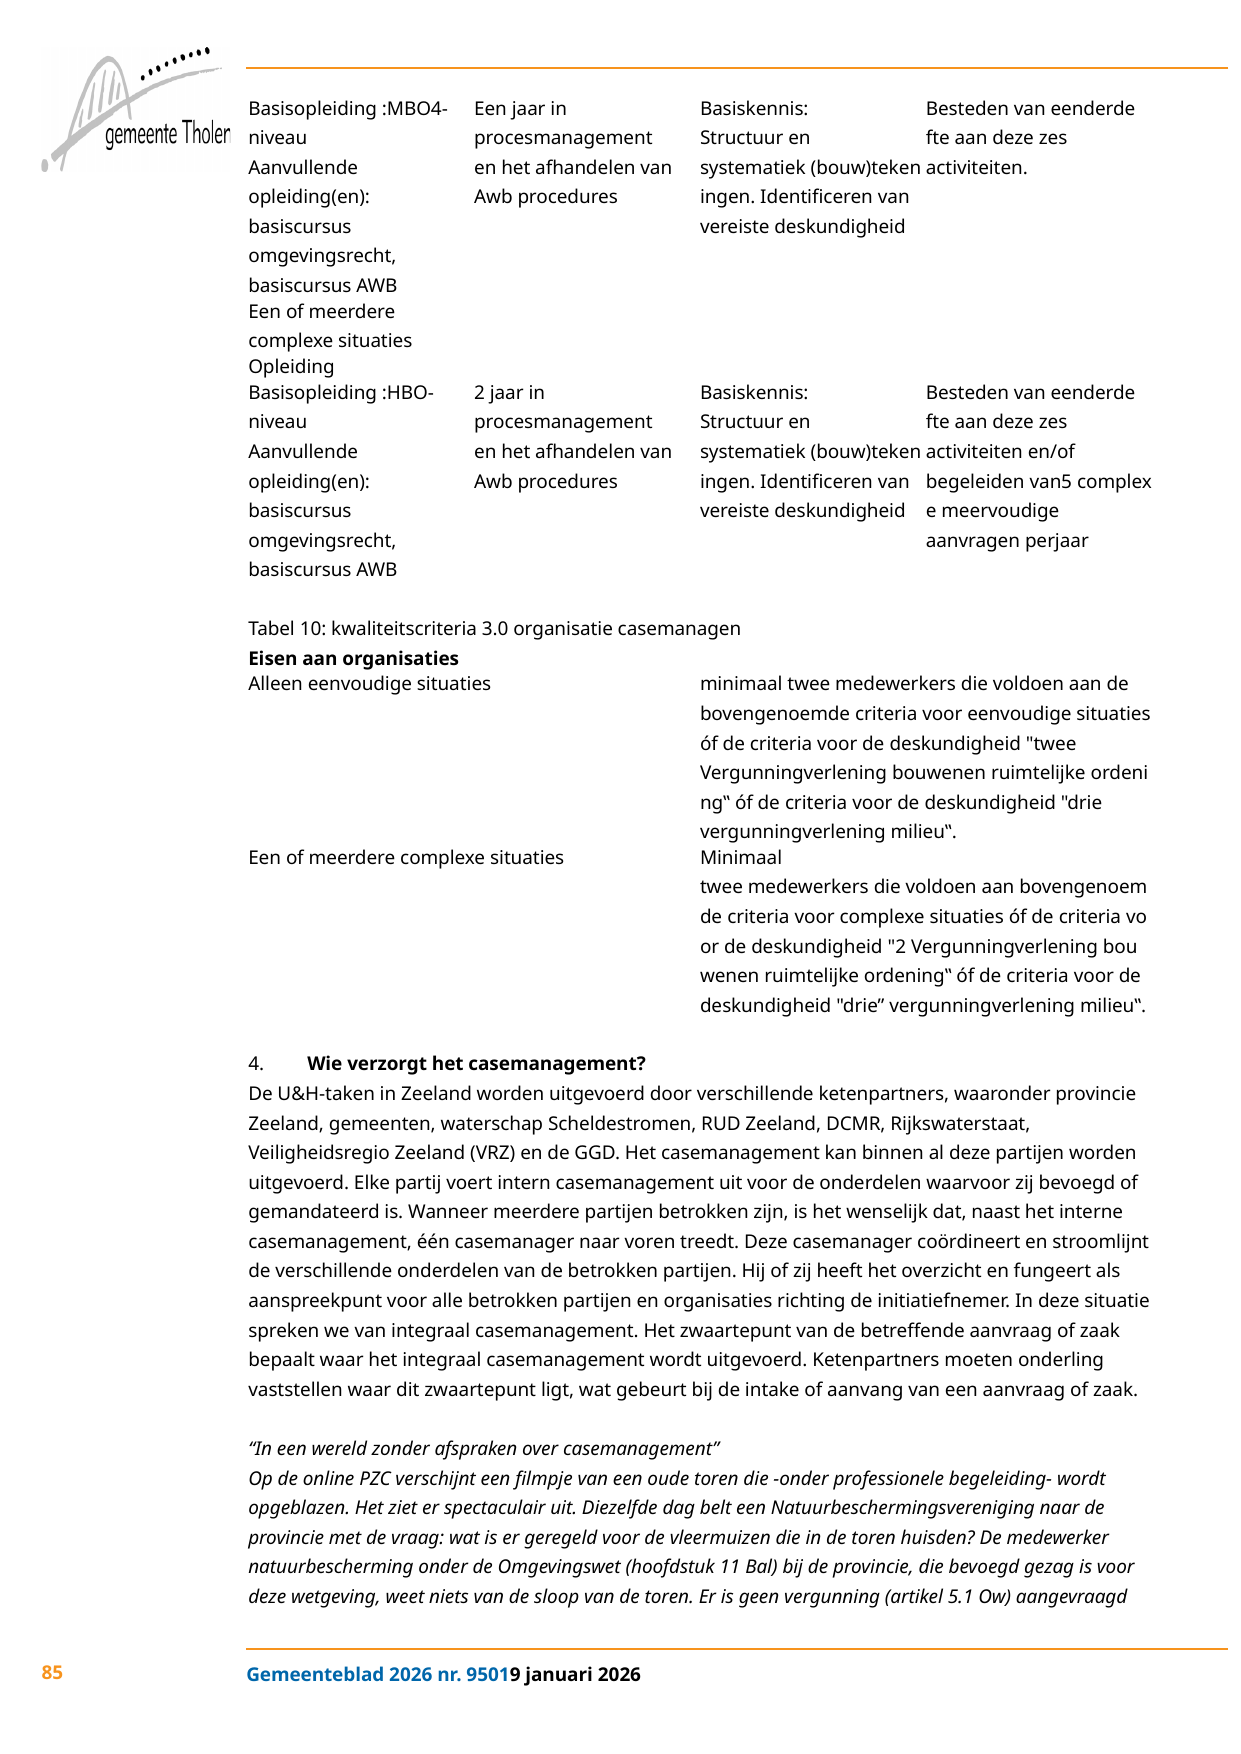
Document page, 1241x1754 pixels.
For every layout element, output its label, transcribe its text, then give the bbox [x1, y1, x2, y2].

list Wie verzorgt het casemanagement? [248, 1051, 1152, 1076]
table_cell Besteden van eenderde fte aan deze zes activiteiten. [926, 95, 1152, 298]
table_cell minimaal twee medewerkers die voldoen aan de bovengenoemde criteria voor eenvoudige situaties óf de criteria voor de deskundigheid "twee Vergunningverlening bouwenen ruimtelijke ordening‟ óf de criteria voor de deskundigheid "drie vergunningverlening milieu‟. [700, 671, 1152, 844]
table_cell [926, 298, 1152, 353]
text Op de online PZC verschijnt een filmpje van een oude toren die -onder professionele begeleiding- wordt opgeblazen. Het ziet er spectaculair uit. Diezelfde dag belt een Natuurbeschermingsvereniging naar de provincie met de vraag: wat is er geregeld voor de vleermuizen die in de toren huisden? De medewerker natuurbescherming onder de Omgevingswet (hoofdstuk 11 Bal) bij de provincie, die bevoegd gezag is voor deze wetgeving, weet niets van de sloop van de toren. Er is geen vergunning (artikel 5.1 Ow) aangevraagd [248, 1465, 1152, 1609]
table_cell Een of meerdere complexe situaties [248, 298, 474, 353]
table_cell [474, 298, 700, 353]
table_cell Basisopleiding :HBO-niveau Aanvullende opleiding(en): basiscursus omgevingsrecht, basiscursus AWB [248, 379, 474, 582]
table_cell [474, 353, 700, 379]
table_cell Alleen eenvoudige situaties [248, 671, 700, 844]
table_cell Een of meerdere complexe situaties [248, 844, 700, 1018]
table_cell Basisopleiding :MBO4-niveau Aanvullende opleiding(en): basiscursus omgevingsrecht, basiscursus AWB [248, 95, 474, 298]
picture [41, 47, 231, 172]
table_header [700, 645, 1152, 671]
text “In een wereld zonder afspraken over casemanagement” [248, 1435, 1152, 1461]
table_cell Een jaar in procesmanagement en het afhandelen van Awb procedures [474, 95, 700, 298]
table_header Eisen aan organisaties [248, 645, 700, 671]
table_cell Basiskennis: Structuur en systematiek (bouw)tekeningen. Identificeren van vereiste deskundigheid [700, 95, 926, 298]
table_cell [700, 353, 926, 379]
text De U&H-taken in Zeeland worden uitgevoerd door verschillende ketenpartners, waaronder provincie Zeeland, gemeenten, waterschap Scheldestromen, RUD Zeeland, DCMR, Rijkswaterstaat, Veiligheidsregio Zeeland (VRZ) en de GGD. Het casemanagement kan binnen al deze partijen worden uitgevoerd. Elke partij voert intern casemanagement uit voor de onderdelen waarvoor zij bevoegd of gemandateerd is. Wanneer meerdere partijen betrokken zijn, is het wenselijk dat, naast het interne casemanagement, één casemanager naar voren treedt. Deze casemanager coördineert en stroomlijnt de verschillende onderdelen van de betrokken partijen. Hij of zij heeft het overzicht en fungeert als aanspreekpunt voor alle betrokken partijen en organisaties richting de initiatiefnemer. In deze situatie spreken we van integraal casemanagement. Het zwaartepunt van de betreffende aanvraag of zaak bepaalt waar het integraal casemanagement wordt uitgevoerd. Ketenpartners moeten onderling vaststellen waar dit zwaartepunt ligt, wat gebeurt bij de intake of aanvang van een aanvraag of zaak. [248, 1080, 1152, 1402]
table_cell 2 jaar in procesmanagement en het afhandelen van Awb procedures [474, 379, 700, 582]
table_cell Basiskennis: Structuur en systematiek (bouw)tekeningen. Identificeren van vereiste deskundigheid [700, 379, 926, 582]
table_cell [926, 353, 1152, 379]
table_cell Opleiding [248, 353, 474, 379]
text Tabel 10: kwaliteitscriteria 3.0 organisatie casemanagen [248, 615, 1152, 641]
table_cell Besteden van eenderde fte aan deze zes activiteiten en/of begeleiden van5 complexe meervoudige aanvragen perjaar [926, 379, 1152, 582]
table_cell [700, 298, 926, 353]
table_cell Minimaal twee medewerkers die voldoen aan bovengenoemde criteria voor complexe situaties óf de criteria voor de deskundigheid "2 Vergunningverlening bouwenen ruimtelijke ordening‟ óf de criteria voor de deskundigheid "drie” vergunningverlening milieu‟. [700, 844, 1152, 1018]
